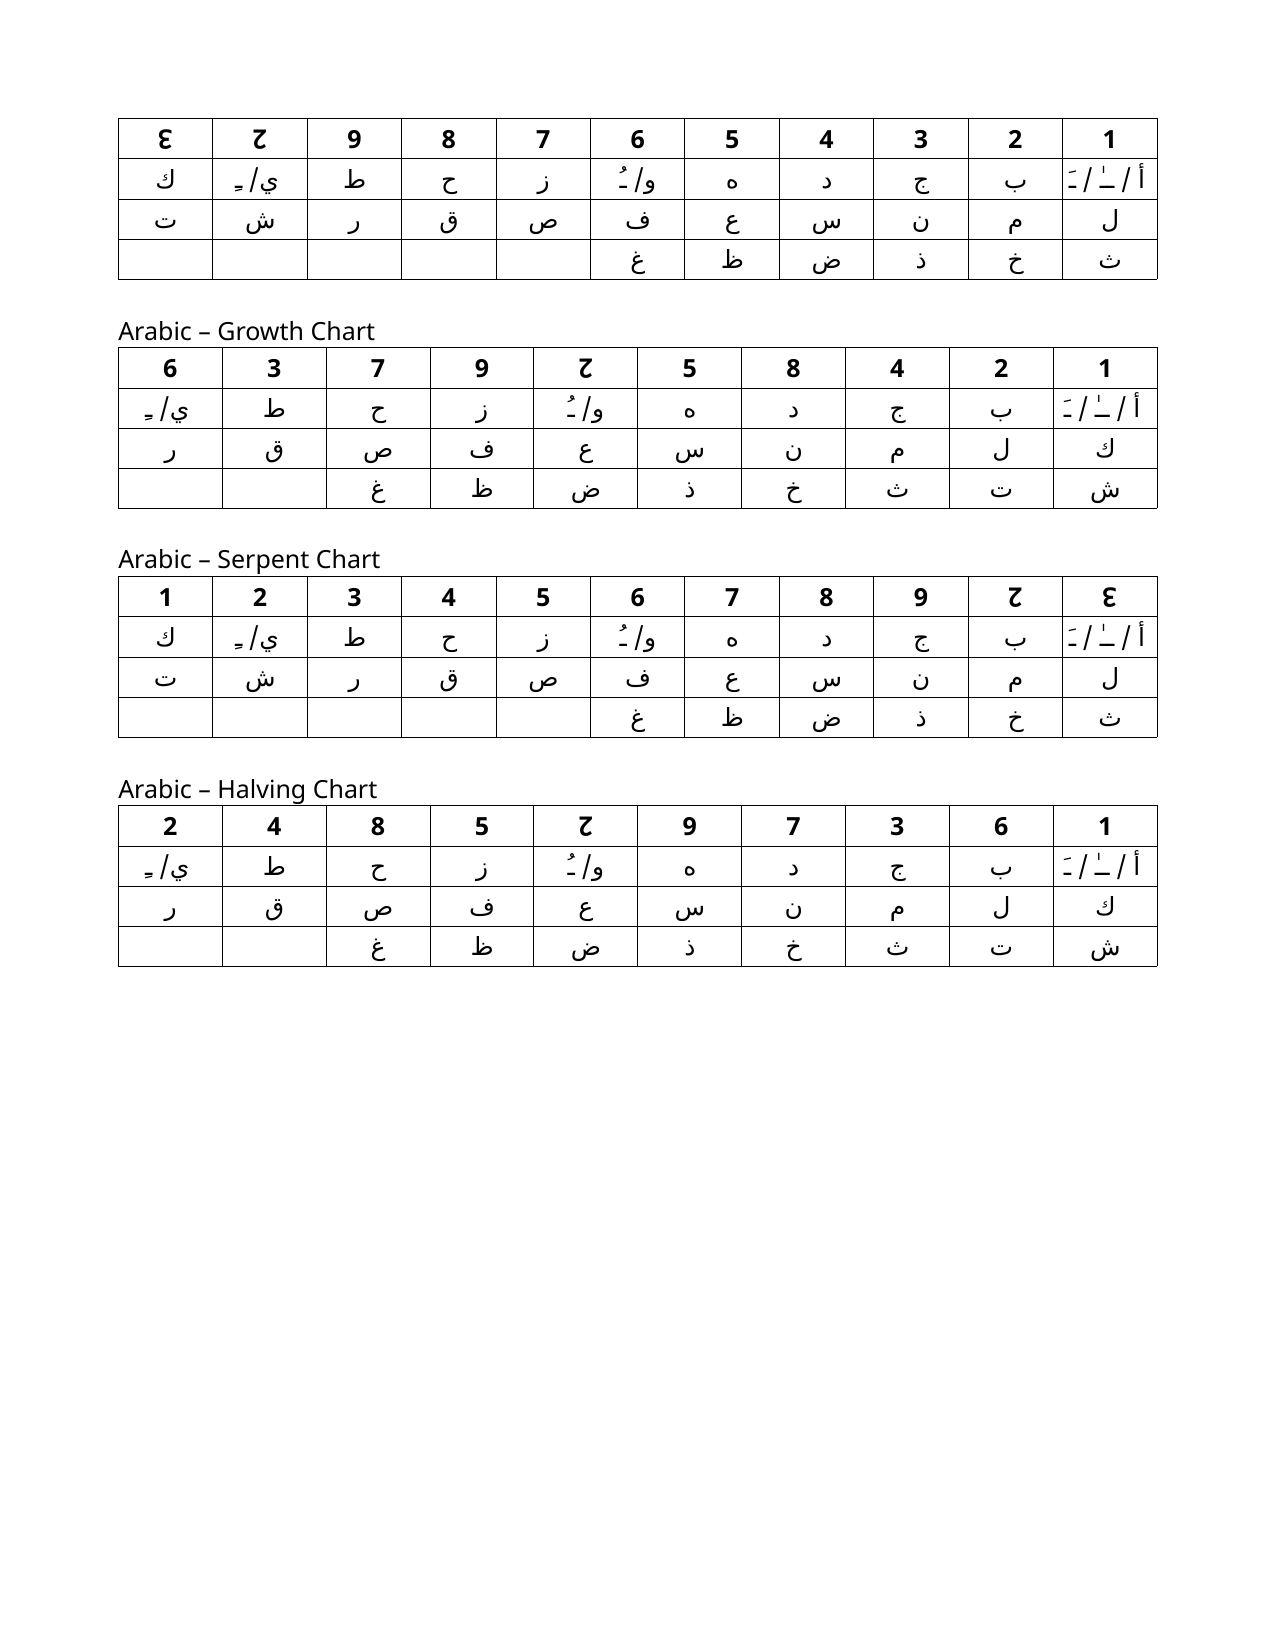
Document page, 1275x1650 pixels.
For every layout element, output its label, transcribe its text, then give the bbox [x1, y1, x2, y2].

table_header 2 [213, 577, 307, 616]
table_cell ب [950, 847, 1053, 886]
table_header ↊ [534, 348, 637, 387]
table_header 5 [497, 577, 590, 616]
table_header 6 [950, 806, 1053, 846]
table_cell ص [327, 429, 430, 468]
table_cell ز [431, 847, 533, 886]
table_header 6 [119, 348, 222, 387]
table_cell ص [497, 658, 590, 697]
table_header ↊ [969, 577, 1062, 616]
table_cell ه [685, 159, 779, 198]
table_cell ص [327, 887, 430, 926]
table_header 4 [780, 119, 873, 158]
table_cell س [780, 658, 873, 697]
table_cell س [780, 200, 873, 239]
table_header 4 [223, 806, 326, 846]
table_cell [223, 469, 326, 508]
text Arabic – Halving Chart [118, 771, 1157, 805]
table_cell ط [223, 847, 326, 886]
table_cell د [780, 159, 873, 198]
table_cell ذ [874, 240, 968, 279]
table_cell ض [780, 698, 873, 737]
table_cell ك [1054, 429, 1157, 468]
table_cell س [638, 429, 741, 468]
table_cell ت [950, 469, 1053, 508]
table_cell ج [846, 389, 949, 428]
table_cell ر [119, 887, 222, 926]
table_header 1 [119, 577, 212, 616]
table_header 3 [874, 119, 968, 158]
table_cell ض [780, 240, 873, 279]
table_cell ظ [685, 698, 779, 737]
table_cell ه [638, 389, 741, 428]
table_cell و/ ـُ [534, 389, 637, 428]
table_cell س [638, 887, 741, 926]
table_cell و/ ـُ [591, 159, 684, 198]
table_cell أ / ــٰ / ـَ [1063, 159, 1157, 198]
table_cell ن [742, 887, 845, 926]
table_header 5 [638, 348, 741, 387]
table_header ↊ [213, 119, 307, 158]
table_cell ض [534, 469, 637, 508]
table_cell ث [846, 927, 949, 966]
table_cell ل [1063, 200, 1157, 239]
table_header 4 [402, 577, 496, 616]
table_cell ي/ ـِ [213, 159, 307, 198]
table_header 3 [846, 806, 949, 846]
table_cell [402, 240, 496, 279]
table_header 2 [119, 806, 222, 846]
table_header 1 [1054, 348, 1157, 387]
table_cell ب [950, 389, 1053, 428]
table_cell [119, 469, 222, 508]
table_cell [213, 240, 307, 279]
table_header 7 [685, 577, 779, 616]
table_header 7 [327, 348, 430, 387]
table_header 6 [591, 577, 684, 616]
table_cell [308, 698, 401, 737]
table_cell [497, 240, 590, 279]
table_header 5 [685, 119, 779, 158]
table_cell م [846, 429, 949, 468]
table_cell ب [969, 159, 1062, 198]
table_cell ج [846, 847, 949, 886]
table_cell ش [213, 200, 307, 239]
table_header 1 [1054, 806, 1157, 846]
table_header 9 [431, 348, 533, 387]
table_cell ض [534, 927, 637, 966]
table_cell ص [497, 200, 590, 239]
table_cell أ / ــٰ / ـَ [1054, 847, 1157, 886]
table_cell ع [685, 658, 779, 697]
table_cell ف [591, 658, 684, 697]
table_cell [119, 698, 212, 737]
table_cell و/ ـُ [591, 617, 684, 657]
table_cell [223, 927, 326, 966]
table_cell ذ [874, 698, 968, 737]
table_header 9 [874, 577, 968, 616]
table_cell [119, 240, 212, 279]
table_cell خ [969, 698, 1062, 737]
table_cell ر [308, 658, 401, 697]
table_cell ز [497, 159, 590, 198]
table_cell ح [327, 389, 430, 428]
table_cell خ [742, 927, 845, 966]
table_cell ن [874, 658, 968, 697]
table_cell ي/ ـِ [119, 389, 222, 428]
table_cell ق [402, 200, 496, 239]
table_cell ع [534, 429, 637, 468]
table_cell غ [591, 698, 684, 737]
table_cell ن [874, 200, 968, 239]
table_cell ج [874, 617, 968, 657]
table_cell ي/ ـِ [213, 617, 307, 657]
table_cell ق [223, 887, 326, 926]
table_cell ي/ ـِ [119, 847, 222, 886]
table_cell م [969, 658, 1062, 697]
table_cell أ / ــٰ / ـَ [1063, 617, 1157, 657]
table_header 2 [950, 348, 1053, 387]
table_header ↋ [1063, 577, 1157, 616]
table_cell ر [119, 429, 222, 468]
table_cell ن [742, 429, 845, 468]
table_cell ه [638, 847, 741, 886]
table_cell ق [402, 658, 496, 697]
table_cell ب [969, 617, 1062, 657]
table_cell ج [874, 159, 968, 198]
table_cell ذ [638, 469, 741, 508]
table_cell [213, 698, 307, 737]
table_cell ظ [431, 927, 533, 966]
table_cell ف [431, 429, 533, 468]
table_cell ق [223, 429, 326, 468]
table_cell ع [534, 887, 637, 926]
table_cell ح [402, 159, 496, 198]
table_header ↋ [119, 119, 212, 158]
table_cell و/ ـُ [534, 847, 637, 886]
table_cell ح [327, 847, 430, 886]
table_cell ه [685, 617, 779, 657]
table_cell ث [1063, 698, 1157, 737]
table_header 8 [402, 119, 496, 158]
table_cell ط [223, 389, 326, 428]
table_header 9 [308, 119, 401, 158]
table_cell ل [1063, 658, 1157, 697]
table_header 9 [638, 806, 741, 846]
table_cell خ [742, 469, 845, 508]
table_cell ط [308, 159, 401, 198]
table_cell ث [846, 469, 949, 508]
table_cell ك [1054, 887, 1157, 926]
table_cell ظ [685, 240, 779, 279]
table_header 8 [780, 577, 873, 616]
table_cell ش [1054, 469, 1157, 508]
table_header 3 [223, 348, 326, 387]
table_cell ر [308, 200, 401, 239]
table_cell ز [497, 617, 590, 657]
table_cell ف [591, 200, 684, 239]
table_cell غ [327, 469, 430, 508]
text Arabic – Growth Chart [118, 313, 1157, 347]
table_cell ع [685, 200, 779, 239]
table_cell د [742, 389, 845, 428]
table_header 7 [497, 119, 590, 158]
table_header ↊ [534, 806, 637, 846]
table_header 2 [969, 119, 1062, 158]
table_cell غ [327, 927, 430, 966]
table_cell د [742, 847, 845, 886]
table_cell م [969, 200, 1062, 239]
table_cell ك [119, 159, 212, 198]
table_cell ل [950, 429, 1053, 468]
table_cell ز [431, 389, 533, 428]
table_cell ك [119, 617, 212, 657]
table_cell [308, 240, 401, 279]
table_cell ث [1063, 240, 1157, 279]
table_header 4 [846, 348, 949, 387]
table_header 8 [742, 348, 845, 387]
text Arabic – Serpent Chart [118, 542, 1157, 576]
table_header 5 [431, 806, 533, 846]
table_cell ل [950, 887, 1053, 926]
table_cell ش [1054, 927, 1157, 966]
table_cell ذ [638, 927, 741, 966]
table_cell [497, 698, 590, 737]
table_cell ش [213, 658, 307, 697]
table_cell د [780, 617, 873, 657]
table_cell ت [119, 658, 212, 697]
table_cell م [846, 887, 949, 926]
table_cell غ [591, 240, 684, 279]
table_cell ح [402, 617, 496, 657]
table_cell خ [969, 240, 1062, 279]
table_header 3 [308, 577, 401, 616]
table_cell [119, 927, 222, 966]
table_cell ظ [431, 469, 533, 508]
table_header 7 [742, 806, 845, 846]
table_cell ط [308, 617, 401, 657]
table_cell [402, 698, 496, 737]
table_header 1 [1063, 119, 1157, 158]
table_cell أ / ــٰ / ـَ [1054, 389, 1157, 428]
table_cell ت [119, 200, 212, 239]
table_cell ت [950, 927, 1053, 966]
table_header 6 [591, 119, 684, 158]
table_cell ف [431, 887, 533, 926]
table_header 8 [327, 806, 430, 846]
